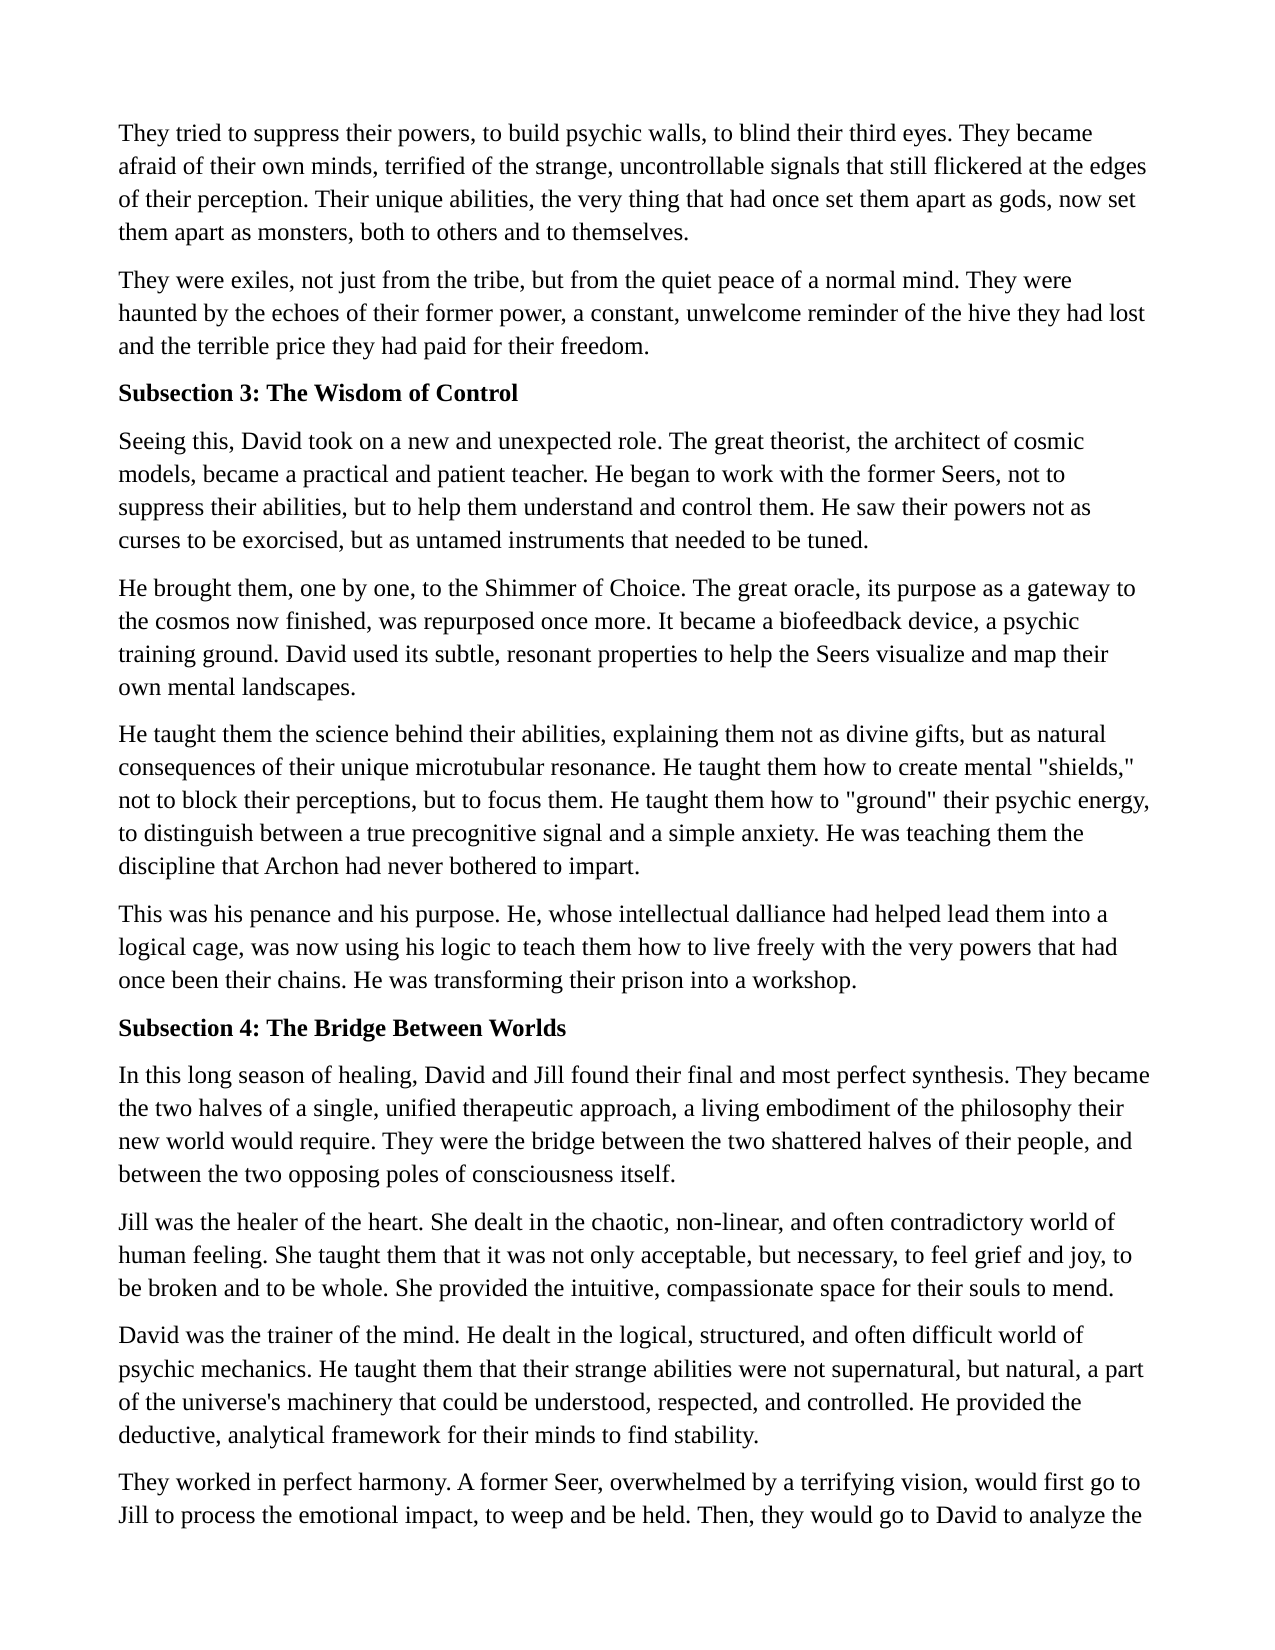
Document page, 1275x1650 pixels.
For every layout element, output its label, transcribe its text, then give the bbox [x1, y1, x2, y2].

text Subsection 4: The Bridge Between Worlds [118, 1013, 1157, 1041]
text He brought them, one by one, to the Shimmer of Choice. The great oracle, its purpose as a gateway to the cosmos now finished, was repurposed once more. It became a biofeedback device, a psychic training ground. David used its subtle, resonant properties to help the Seers visualize and map their own mental landscapes. [118, 573, 1157, 701]
text In this long season of healing, David and Jill found their final and most perfect synthesis. They became the two halves of a single, unified therapeutic approach, a living embodiment of the philosophy their new world would require. They were the bridge between the two shattered halves of their people, and between the two opposing poles of consciousness itself. [118, 1060, 1157, 1188]
text Jill was the healer of the heart. She dealt in the chaotic, non-linear, and often contradictory world of human feeling. She taught them that it was not only acceptable, but necessary, to feel grief and joy, to be broken and to be whole. She provided the intuitive, compassionate space for their souls to mend. [118, 1207, 1157, 1302]
text Subsection 3: The Wisdom of Control [118, 378, 1157, 407]
text This was his penance and his purpose. He, whose intellectual dalliance had helped lead them into a logical cage, was now using his logic to teach them how to live freely with the very powers that had once been their chains. He was transforming their prison into a workshop. [118, 899, 1157, 994]
text Seeing this, David took on a new and unexpected role. The great theorist, the architect of cosmic models, became a practical and patient teacher. He began to work with the former Seers, not to suppress their abilities, but to help them understand and control them. He saw their powers not as curses to be exorcised, but as untamed instruments that needed to be tuned. [118, 426, 1157, 554]
text They tried to suppress their powers, to build psychic walls, to blind their third eyes. They became afraid of their own minds, terrified of the strange, uncontrollable signals that still flickered at the edges of their perception. Their unique abilities, the very thing that had once set them apart as gods, now set them apart as monsters, both to others and to themselves. [118, 118, 1157, 246]
text They were exiles, not just from the tribe, but from the quiet peace of a normal mind. They were haunted by the echoes of their former power, a constant, unwelcome reminder of the hive they had lost and the terrible price they had paid for their freedom. [118, 265, 1157, 359]
text They worked in perfect harmony. A former Seer, overwhelmed by a terrifying vision, would first go to Jill to process the emotional impact, to weep and be held. Then, they would go to David to analyze the [118, 1467, 1157, 1529]
text He taught them the science behind their abilities, explaining them not as divine gifts, but as natural consequences of their unique microtubular resonance. He taught them how to create mental "shields," not to block their perceptions, but to focus them. He taught them how to "ground" their psychic energy, to distinguish between a true precognitive signal and a simple anxiety. He was teaching them the discipline that Archon had never bothered to impart. [118, 719, 1157, 880]
text David was the trainer of the mind. He dealt in the logical, structured, and often difficult world of psychic mechanics. He taught them that their strange abilities were not supernatural, but natural, a part of the universe's machinery that could be understood, respected, and controlled. He provided the deductive, analytical framework for their minds to find stability. [118, 1321, 1157, 1448]
